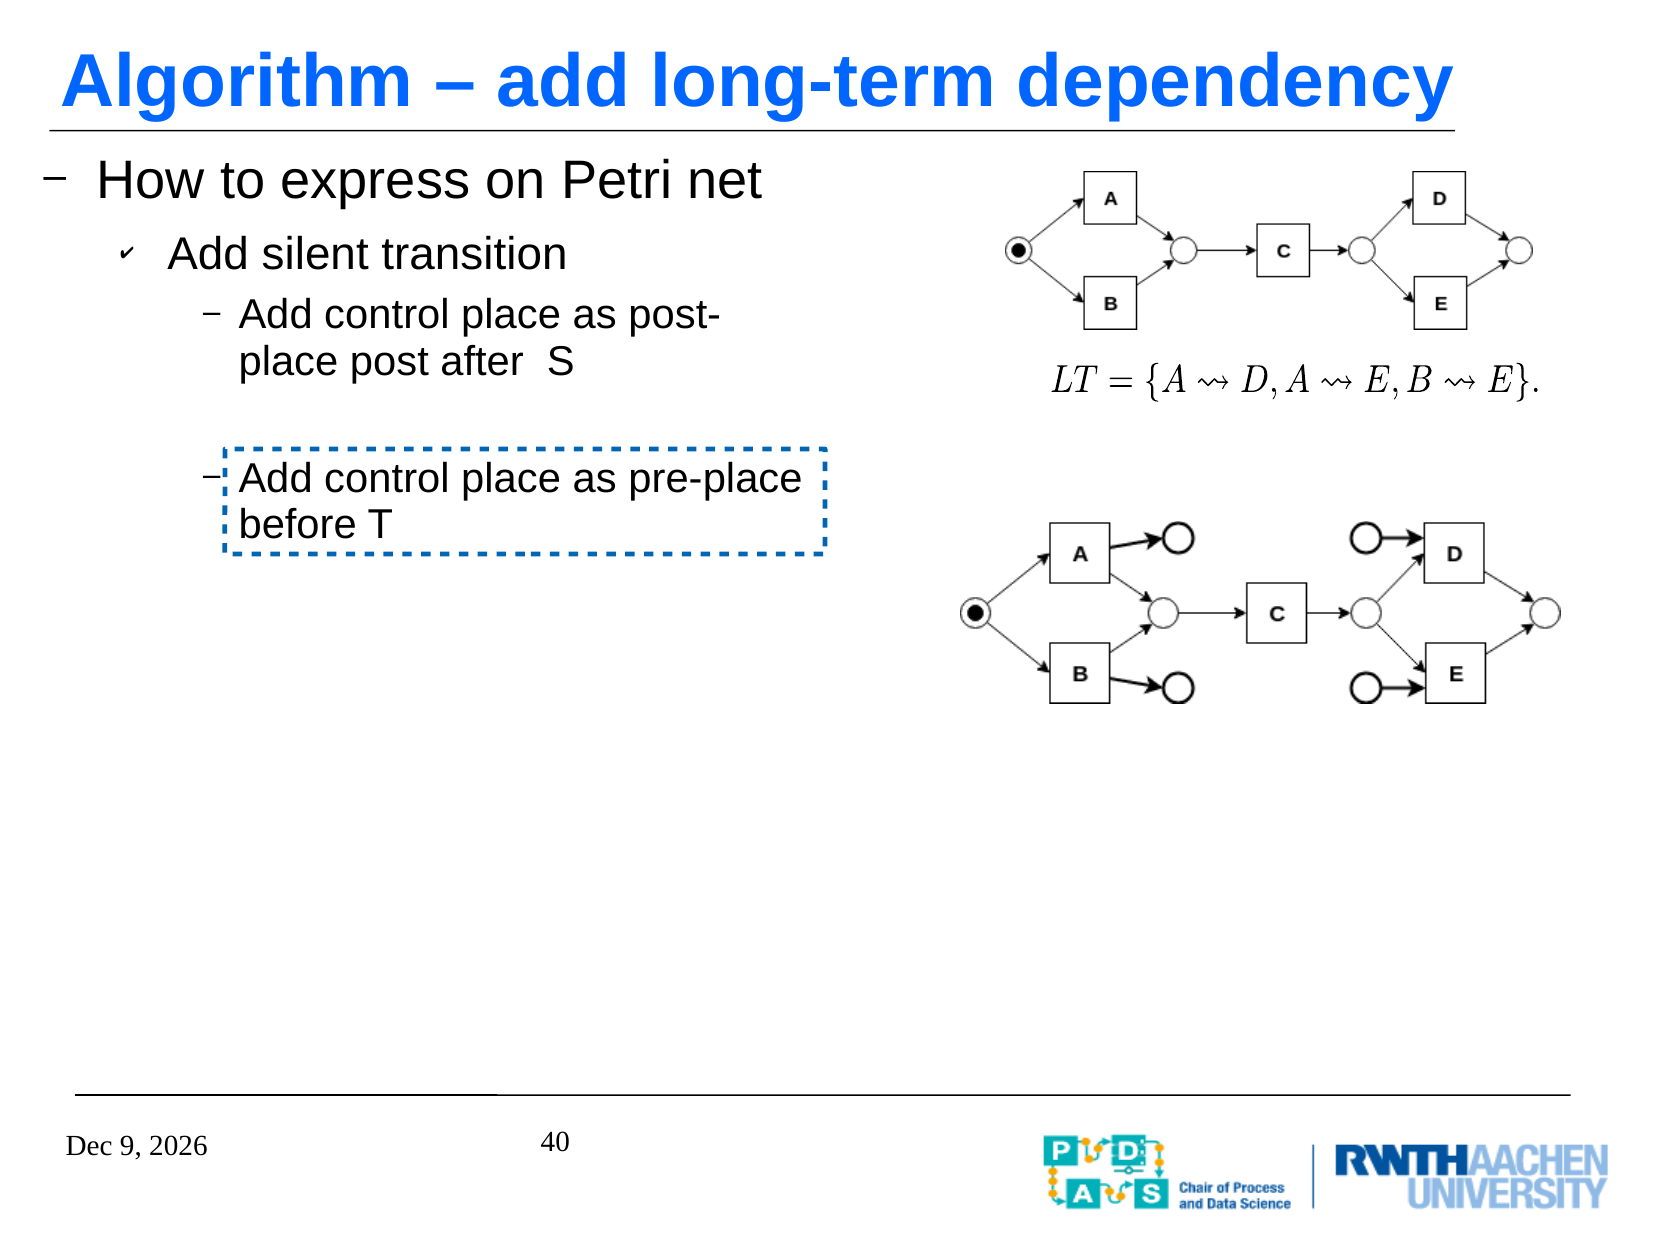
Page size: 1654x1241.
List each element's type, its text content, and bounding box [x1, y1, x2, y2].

title Algorithm – add long-term dependency [60, 30, 1549, 131]
picture [1005, 171, 1533, 331]
text_box [1050, 362, 1541, 402]
picture [1005, 1090, 1647, 1241]
picture [960, 521, 1561, 704]
list How to express on Petri net Add silent transition Add control place as post-place post after S Add control place as pre-place before T [0, 150, 811, 1021]
